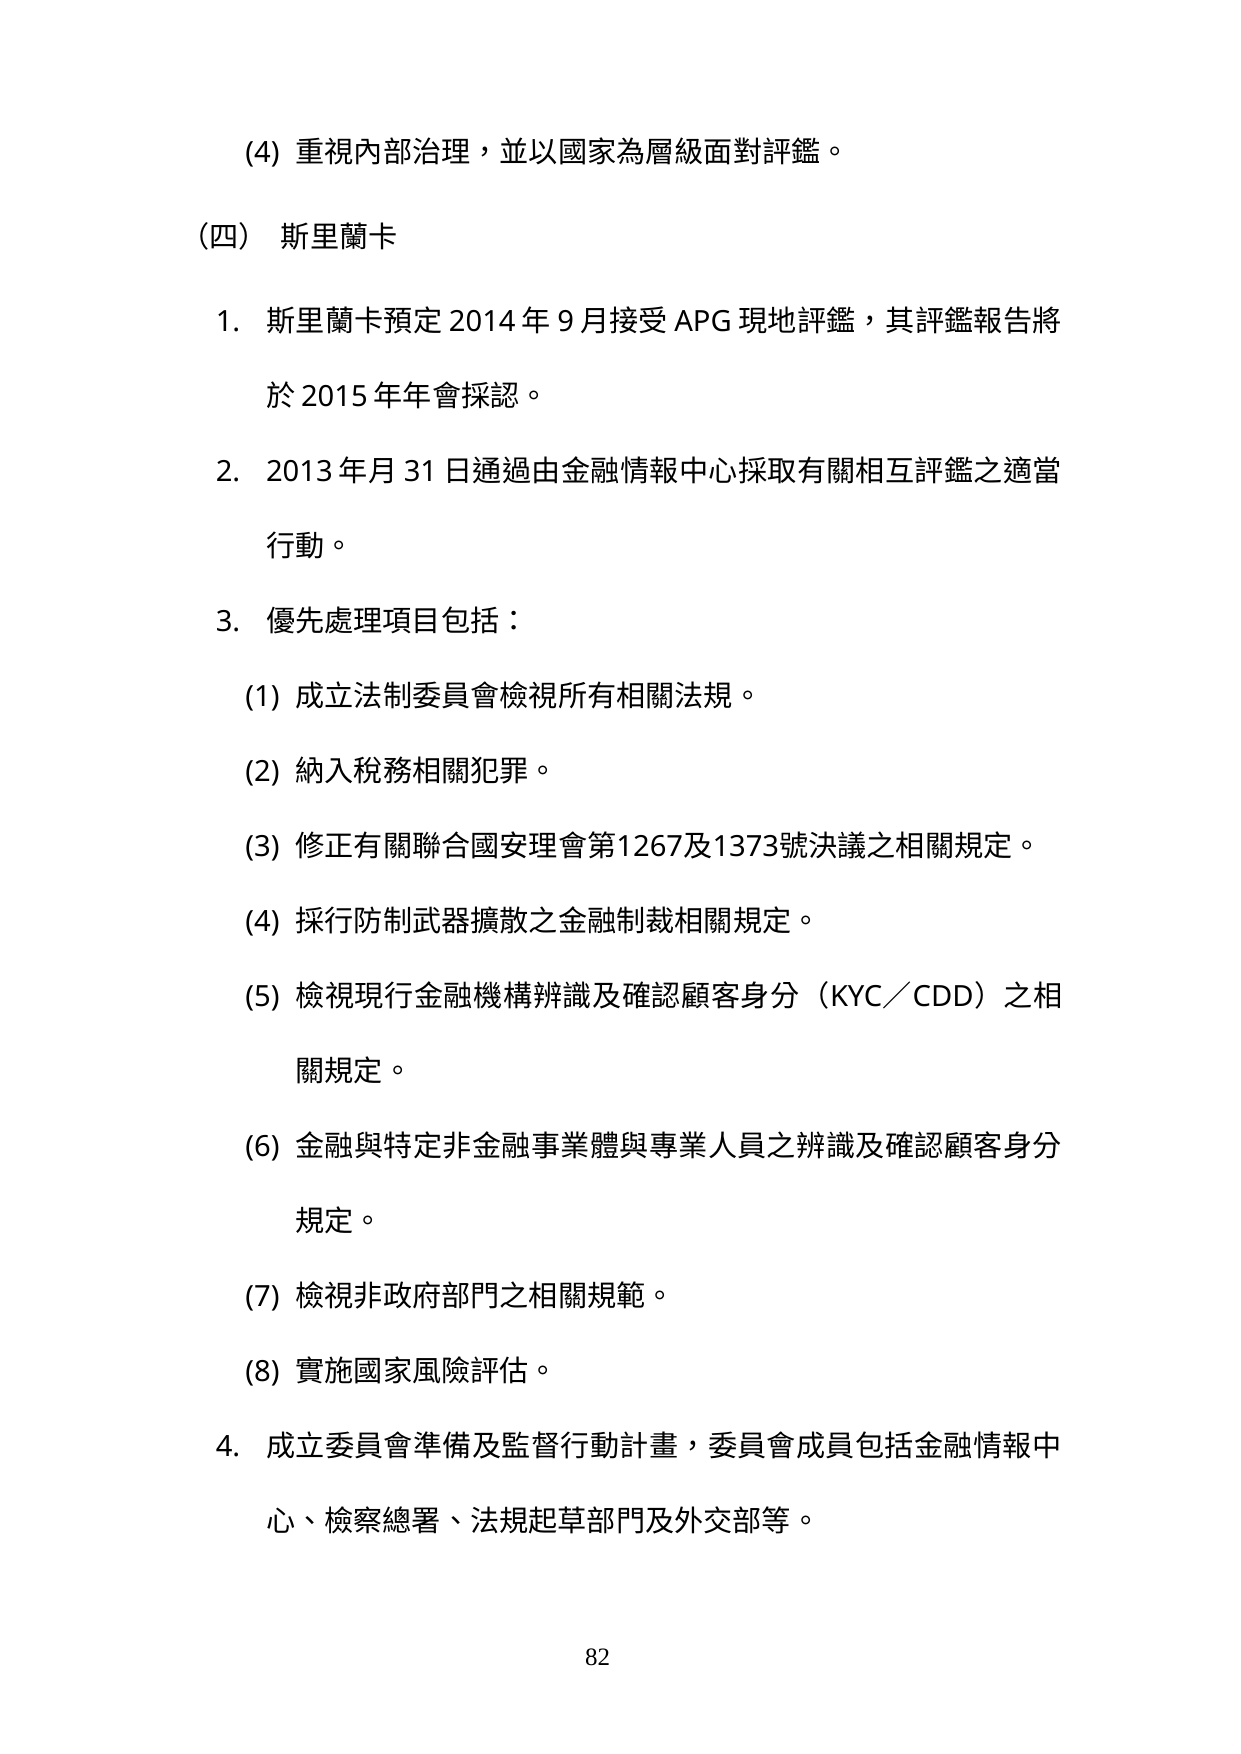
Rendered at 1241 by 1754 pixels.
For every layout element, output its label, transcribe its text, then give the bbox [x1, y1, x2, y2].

list 檢視現行金融機構辨識及確認顧客身分（KYC／CDD）之相關規定。 [245, 956, 1062, 1106]
list 2013年月31日通過由金融情報中心採取有關相互評鑑之適當行動。 [216, 431, 1062, 581]
list 實施國家風險評估。 [245, 1331, 1062, 1406]
list 檢視非政府部門之相關規範。 [245, 1256, 1062, 1331]
list 納入稅務相關犯罪。 [245, 731, 1062, 806]
list 斯里蘭卡 [180, 197, 1062, 272]
list 優先處理項目包括： [216, 581, 1062, 656]
list 重視內部治理，並以國家為層級面對評鑑。 [245, 112, 1062, 187]
list 金融與特定非金融事業體與專業人員之辨識及確認顧客身分規定。 [245, 1106, 1062, 1256]
list 斯里蘭卡預定2014年9月接受APG現地評鑑，其評鑑報告將於2015年年會採認。 [216, 281, 1062, 431]
list 成立委員會準備及監督行動計畫，委員會成員包括金融情報中心、檢察總署、法規起草部門及外交部等。 [216, 1406, 1062, 1556]
list 採行防制武器擴散之金融制裁相關規定。 [245, 881, 1062, 956]
list 成立法制委員會檢視所有相關法規。 [245, 656, 1062, 731]
list 修正有關聯合國安理會第1267及1373號決議之相關規定。 [245, 806, 1062, 881]
